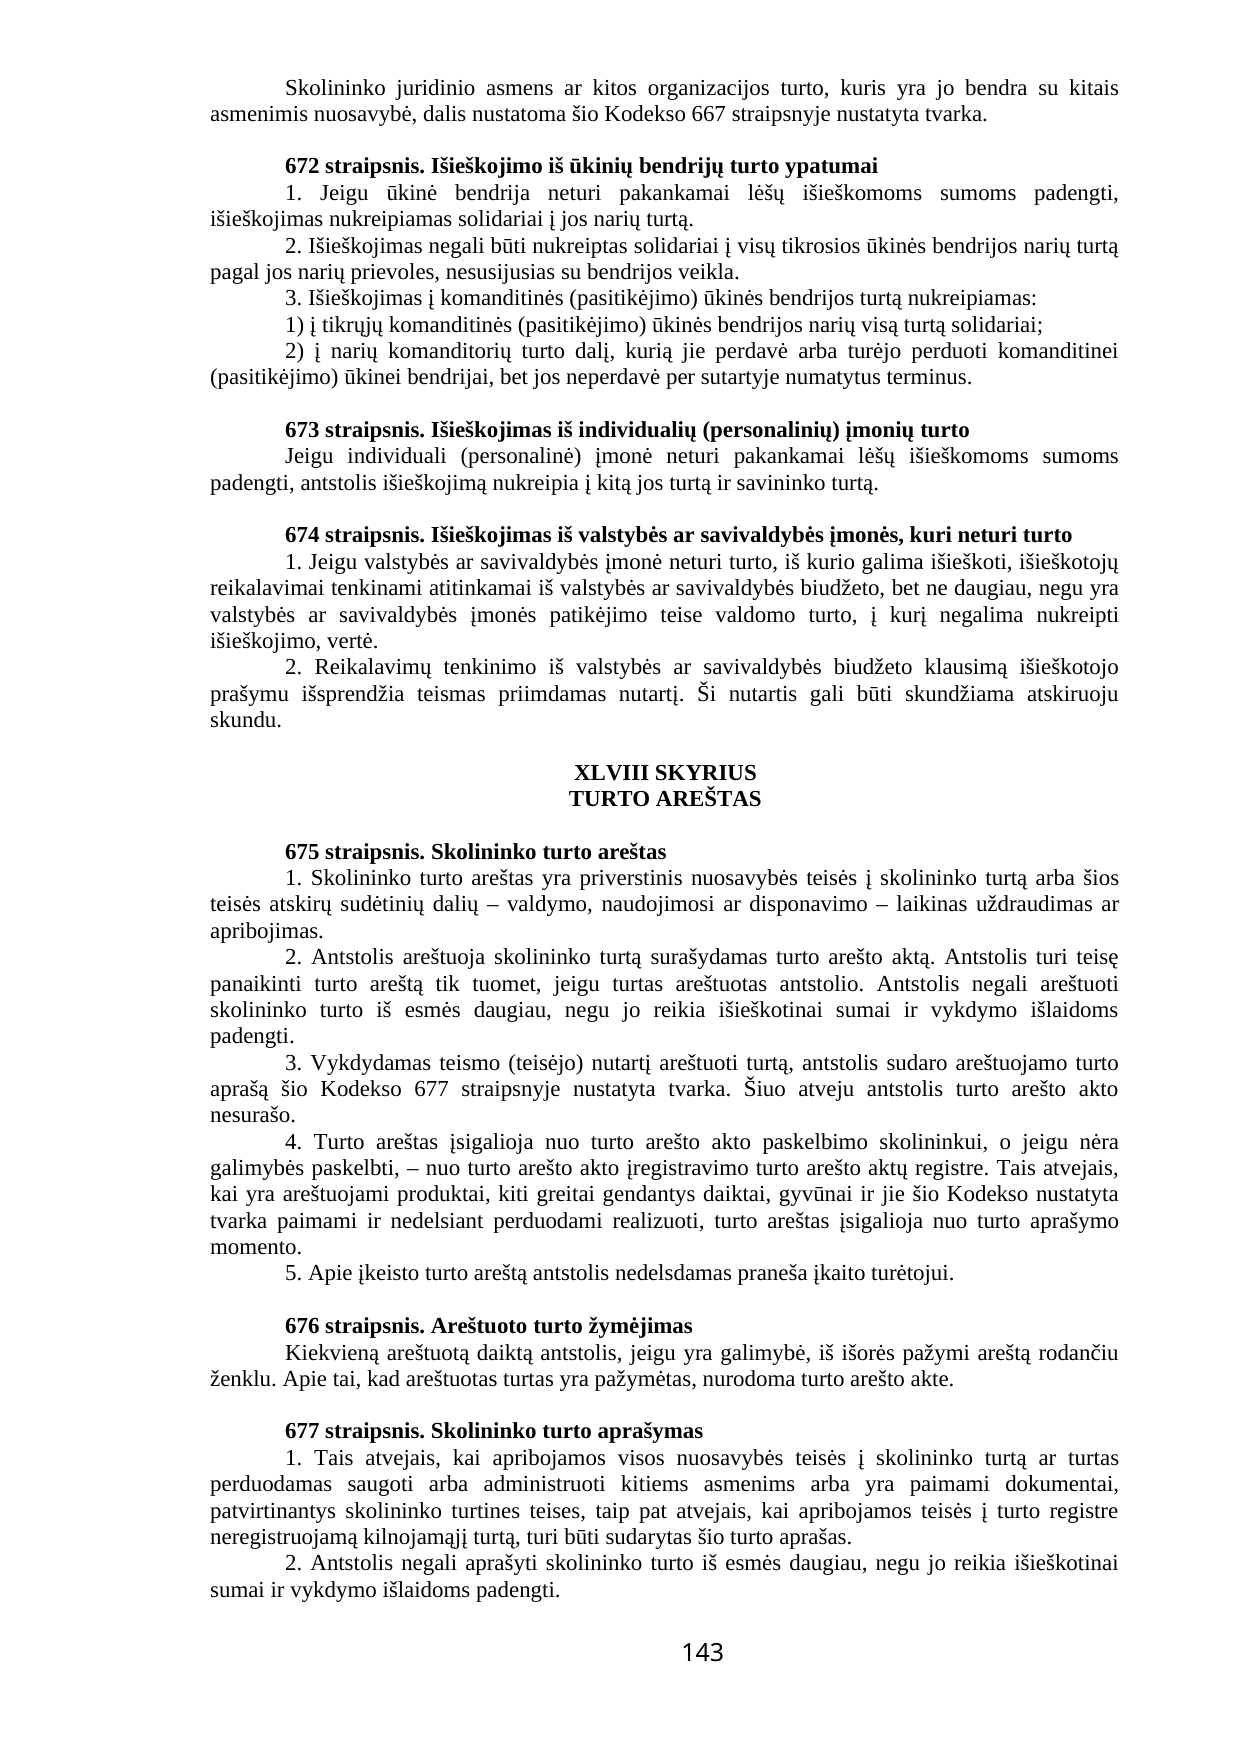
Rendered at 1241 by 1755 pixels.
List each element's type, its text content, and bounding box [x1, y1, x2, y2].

text 1. Skolininko turto areštas yra priverstinis nuosavybės teisės į skolininko turtą arba šios teisės atskirų sudėtinių dalių – valdymo, naudojimosi ar disponavimo – laikinas uždraudimas ar apribojimas. [210, 864, 1120, 943]
text 2. Reikalavimų tenkinimo iš valstybės ar savivaldybės biudžeto klausimą išieškotojo prašymu išsprendžia teismas priimdamas nutartį. Ši nutartis gali būti skundžiama atskiruoju skundu. [210, 653, 1120, 732]
text 1. Jeigu ūkinė bendrija neturi pakankamai lėšų išieškomoms sumoms padengti, išieškojimas nukreipiamas solidariai į jos narių turtą. [210, 179, 1120, 232]
text 3. Išieškojimas į komanditinės (pasitikėjimo) ūkinės bendrijos turtą nukreipiamas: [210, 284, 1120, 311]
text 3. Vykdydamas teismo (teisėjo) nutartį areštuoti turtą, antstolis sudaro areštuojamo turto aprašą šio Kodekso 677 straipsnyje nustatyta tvarka. Šiuo atveju antstolis turto arešto akto nesurašo. [210, 1049, 1120, 1128]
text Jeigu individuali (personalinė) įmonė neturi pakankamai lėšų išieškomoms sumoms padengti, antstolis išieškojimą nukreipia į kitą jos turtą ir savininko turtą. [210, 442, 1120, 495]
text 1. Tais atvejais, kai apribojamos visos nuosavybės teisės į skolininko turtą ar turtas perduodamas saugoti arba administruoti kitiems asmenims arba yra paimami dokumentai, patvirtinantys skolininko turtines teises, taip pat atvejais, kai apribojamos teisės į turto registre neregistruojamą kilnojamąjį turtą, turi būti sudarytas šio turto aprašas. [210, 1444, 1120, 1549]
text 4. Turto areštas įsigalioja nuo turto arešto akto paskelbimo skolininkui, o jeigu nėra galimybės paskelbti, – nuo turto arešto akto įregistravimo turto arešto aktų registre. Tais atvejais, kai yra areštuojami produktai, kiti greitai gendantys daiktai, gyvūnai ir jie šio Kodekso nustatyta tvarka paimami ir nedelsiant perduodami realizuoti, turto areštas įsigalioja nuo turto aprašymo momento. [210, 1128, 1120, 1259]
text Skolininko juridinio asmens ar kitos organizacijos turto, kuris yra jo bendra su kitais asmenimis nuosavybė, dalis nustatoma šio Kodekso 667 straipsnyje nustatyta tvarka. [210, 73, 1120, 126]
text 2. Išieškojimas negali būti nukreiptas solidariai į visų tikrosios ūkinės bendrijos narių turtą pagal jos narių prievoles, nesusijusias su bendrijos veikla. [210, 232, 1120, 284]
subtitle XLVIII SKYRIUS [210, 759, 1120, 785]
text 676 straipsnis. Areštuoto turto žymėjimas [210, 1312, 1120, 1338]
text 675 straipsnis. Skolininko turto areštas [210, 838, 1120, 864]
text 672 straipsnis. Išieškojimo iš ūkinių bendrijų turto ypatumai [210, 153, 1120, 179]
subtitle TURTO AREŠTAS [210, 785, 1120, 811]
text 2) į narių komanditorių turto dalį, kurią jie perdavė arba turėjo perduoti komanditinei (pasitikėjimo) ūkinei bendrijai, bet jos neperdavė per sutartyje numatytus terminus. [210, 337, 1120, 390]
text 2. Antstolis negali aprašyti skolininko turto iš esmės daugiau, negu jo reikia išieškotinai sumai ir vykdymo išlaidoms padengti. [210, 1549, 1120, 1602]
text Kiekvieną areštuotą daiktą antstolis, jeigu yra galimybė, iš išorės pažymi areštą rodančiu ženklu. Apie tai, kad areštuotas turtas yra pažymėtas, nurodoma turto arešto akte. [210, 1338, 1120, 1391]
text 1. Jeigu valstybės ar savivaldybės įmonė neturi turto, iš kurio galima išieškoti, išieškotojų reikalavimai tenkinami atitinkamai iš valstybės ar savivaldybės biudžeto, bet ne daugiau, negu yra valstybės ar savivaldybės įmonės patikėjimo teise valdomo turto, į kurį negalima nukreipti išieškojimo, vertė. [210, 548, 1120, 653]
text 674 straipsnis. Išieškojimas iš valstybės ar savivaldybės įmonės, kuri neturi turto [285, 522, 1120, 548]
text 2. Antstolis areštuoja skolininko turtą surašydamas turto arešto aktą. Antstolis turi teisę panaikinti turto areštą tik tuomet, jeigu turtas areštuotas antstolio. Antstolis negali areštuoti skolininko turto iš esmės daugiau, negu jo reikia išieškotinai sumai ir vykdymo išlaidoms padengti. [210, 943, 1120, 1049]
text 673 straipsnis. Išieškojimas iš individualių (personalinių) įmonių turto [210, 416, 1120, 442]
text 677 straipsnis. Skolininko turto aprašymas [210, 1418, 1120, 1444]
text 1) į tikrųjų komanditinės (pasitikėjimo) ūkinės bendrijos narių visą turtą solidariai; [210, 311, 1120, 337]
text 5. Apie įkeisto turto areštą antstolis nedelsdamas praneša įkaito turėtojui. [210, 1259, 1120, 1286]
